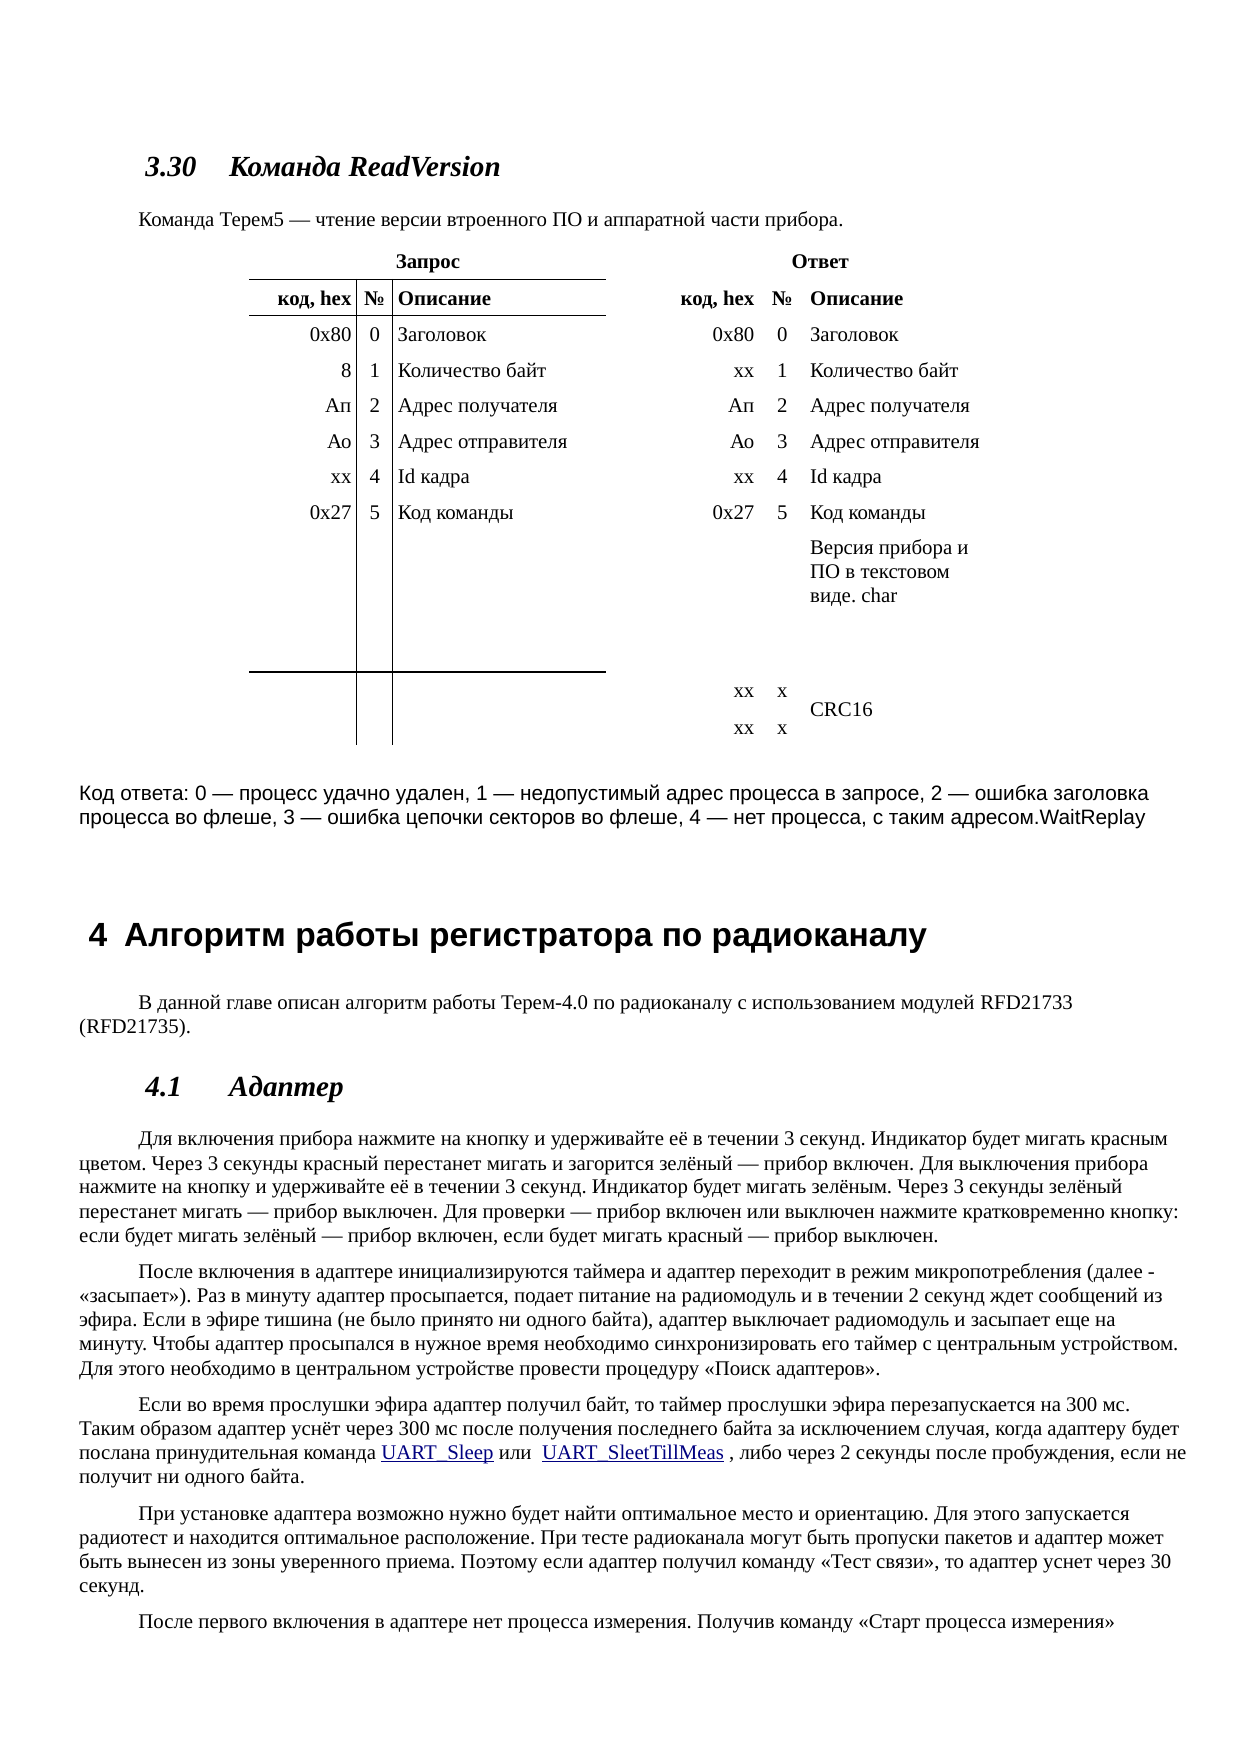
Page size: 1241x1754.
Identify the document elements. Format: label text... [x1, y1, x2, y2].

text После включения в адаптере инициализируются таймера и адаптер переходит в режим микропотребления (далее - «засыпает»). Раз в минуту адаптер просыпается, подает питание на радиомодуль и в течении 2 секунд ждет сообщений из эфира. Если в эфире тишина (не было принято ни одного байта), адаптер выключает радиомодуль и засыпает еще на минуту. Чтобы адаптер просыпался в нужное время необходимо синхронизировать его таймер с центральным устройством. Для этого необходимо в центральном устройстве провести процедуру «Поиск адаптеров». [79, 1259, 1187, 1379]
table_cell 1 [357, 352, 392, 387]
text После первого включения в адаптере нет процесса измерения. Получив команду «Старт процесса измерения» [79, 1609, 1187, 1633]
table_cell Описание [393, 280, 606, 315]
table_cell [606, 636, 640, 671]
table_cell Адрес получателя [804, 387, 1000, 423]
table_cell [249, 636, 356, 671]
subtitle Команда ReadVersion [108, 149, 1187, 182]
table_cell № [760, 279, 804, 315]
table_cell [357, 708, 392, 744]
table_header Ответ [640, 243, 1000, 279]
table_cell [393, 529, 606, 671]
table_cell xx [640, 671, 760, 708]
table_cell CRC16 [804, 671, 1000, 744]
table_cell [760, 636, 804, 671]
table_cell [606, 315, 640, 352]
table_cell [393, 673, 606, 744]
table_cell код, hex [249, 280, 356, 315]
table_cell Ап [640, 387, 760, 423]
table_cell Адрес отправителя [393, 423, 606, 458]
table_cell [606, 279, 640, 315]
table_cell 0x27 [249, 494, 356, 529]
table_cell Версия прибора и ПО в текстовом виде. char [804, 529, 1000, 671]
table_cell хх [640, 352, 760, 387]
table_cell Адрес получателя [393, 387, 606, 423]
table_cell Описание [804, 279, 1000, 315]
table_cell 0 [760, 315, 804, 352]
table_cell [249, 529, 356, 565]
table_header [606, 243, 640, 279]
table_cell xx [640, 708, 760, 744]
table_header Запрос [249, 243, 606, 279]
text При установке адаптера возможно нужно будет найти оптимальное место и ориентацию. Для этого запускается радиотест и находится оптимальное расположение. При тесте радиоканала могут быть пропуски пакетов и адаптер может быть вынесен из зоны уверенного приема. Поэтому если адаптер получил команду «Тест связи», то адаптер уснет через 30 секунд. [79, 1501, 1187, 1597]
table_cell 4 [357, 458, 392, 494]
table_cell Id кадра [393, 458, 606, 494]
table_cell 4 [760, 458, 804, 494]
table_cell № [357, 280, 392, 315]
table_cell [606, 565, 640, 600]
table_cell 0x27 [640, 494, 760, 529]
table_cell Заголовок [393, 316, 606, 352]
table_cell 8 [249, 352, 356, 387]
table_cell x [760, 671, 804, 708]
table_cell [760, 529, 804, 565]
table_cell [606, 708, 640, 744]
table_cell [606, 423, 640, 458]
table_cell Код команды [804, 494, 1000, 529]
table_cell [357, 673, 392, 708]
table_cell 0x80 [249, 316, 356, 352]
table_cell [606, 352, 640, 387]
table_cell [640, 529, 760, 565]
text Для включения прибора нажмите на кнопку и удерживайте её в течении 3 секунд. Индикатор будет мигать красным цветом. Через 3 секунды красный перестанет мигать и загорится зелёный — прибор включен. Для выключения прибора нажмите на кнопку и удерживайте её в течении 3 секунд. Индикатор будет мигать зелёным. Через 3 секунды зелёный перестанет мигать — прибор выключен. Для проверки — прибор включен или выключен нажмите кратковременно кнопку: если будет мигать зелёный — прибор включен, если будет мигать красный — прибор выключен. [79, 1126, 1187, 1247]
table_cell Ап [249, 387, 356, 423]
table_cell [249, 565, 356, 600]
table_cell 5 [760, 494, 804, 529]
table_cell [606, 600, 640, 636]
text В данной главе описан алгоритм работы Терем-4.0 по радиоканалу с использованием модулей RFD21733 (RFD21735). [79, 990, 1187, 1038]
table_cell [357, 565, 392, 600]
text Если во время прослушки эфира адаптер получил байт, то таймер прослушки эфира перезапускается на 300 мс. Таким образом адаптер уснёт через 300 мс после получения последнего байта за исключением случая, когда адаптеру будет послана принудительная команда UART_Sleep или UART_SleetTillMeas , либо через 2 секунды после пробуждения, если не получит ни одного байта. [79, 1392, 1187, 1488]
table_cell [357, 636, 392, 671]
subtitle Алгоритм работы регистратора по радиоканалу [79, 915, 1187, 953]
table_cell Код команды [393, 494, 606, 529]
table_cell xx [249, 458, 356, 494]
table_cell [249, 708, 356, 744]
table_cell 3 [357, 423, 392, 458]
table_cell [606, 494, 640, 529]
table_cell 2 [760, 387, 804, 423]
table_cell Заголовок [804, 315, 1000, 352]
table_cell [606, 529, 640, 565]
table_cell Ао [249, 423, 356, 458]
table_cell Id кадра [804, 458, 1000, 494]
table_cell 5 [357, 494, 392, 529]
table_cell Количество байт [393, 352, 606, 387]
table_cell 2 [357, 387, 392, 423]
table_cell 1 [760, 352, 804, 387]
table_cell 0x80 [640, 315, 760, 352]
table_cell код, hex [640, 279, 760, 315]
table_cell [640, 636, 760, 671]
text Команда Терем5 — чтение версии втроенного ПО и аппаратной части прибора. [79, 207, 1187, 231]
table_cell [640, 600, 760, 636]
table_cell [606, 458, 640, 494]
table_cell [249, 673, 356, 708]
table_cell [760, 600, 804, 636]
table_cell [606, 387, 640, 423]
table_cell [357, 600, 392, 636]
table_cell [249, 600, 356, 636]
table_cell [606, 671, 640, 708]
table_cell Адрес отправителя [804, 423, 1000, 458]
subtitle Адаптер [108, 1069, 1187, 1102]
table_cell [640, 565, 760, 600]
table_cell 0 [357, 316, 392, 352]
text Код ответа: 0 — процесс удачно удален, 1 — недопустимый адрес процесса в запросе, 2 — ошибка заголовка процесса во флеше, 3 — ошибка цепочки секторов во флеше, 4 — нет процесса, с таким адресом.WaitReplay [79, 781, 1187, 829]
table_cell 3 [760, 423, 804, 458]
table_cell Ао [640, 423, 760, 458]
table_cell [760, 565, 804, 600]
table_cell Количество байт [804, 352, 1000, 387]
table_cell [357, 529, 392, 565]
table_cell xx [640, 458, 760, 494]
table_cell x [760, 708, 804, 744]
